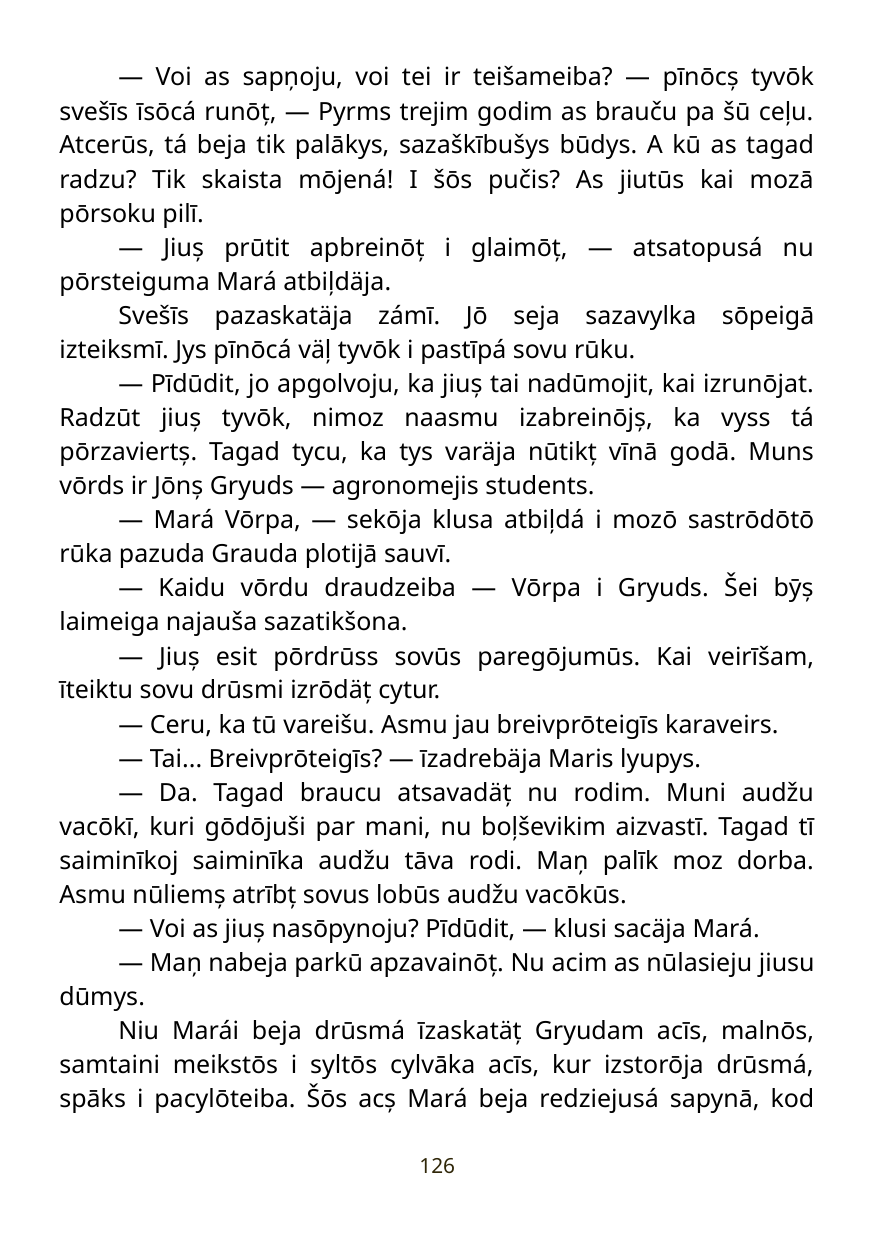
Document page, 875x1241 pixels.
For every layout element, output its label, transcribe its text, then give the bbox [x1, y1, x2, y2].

text Svešīs pazaskatäja zámī. Jō seja sazavylka sōpeigā izteiksmī. Jys pīnōcá väļ tyvōk i pastīpá sovu rūku. [59, 297, 815, 366]
text — Ceru, ka tū vareišu. Asmu jau breivprōteigīs karaveirs. [59, 706, 815, 740]
text — Voi as jiuș nasōpynoju? Pīdūdit, — klusi sacäja Mará. [59, 911, 815, 945]
text — Kaidu vōrdu draudzeiba — Vōrpa i Gryuds. Šei bȳș laimeiga najauša sazatikšona. [59, 570, 815, 638]
text — Tai... Breivprōteigīs? — īzadrebäja Maris lyupys. [59, 740, 815, 774]
text — Mará Vōrpa, — sekōja klusa atbiļdá i mozō sastrōdōtō rūka pazuda Grauda plotijā sauvī. [59, 502, 815, 570]
text — Jiuș esit pōrdrūss sovūs paregōjumūs. Kai veirīšam, īteiktu sovu drūsmi izrōdäț cytur. [59, 638, 815, 706]
text — Voi as sapņoju, voi tei ir teišameiba? — pīnōcș tyvōk svešīs īsōcá runōț, — Pyrms trejim godim as brauču pa šū ceļu. Atcerūs, tá beja tik palākys, sazaškībušys būdys. A kū as tagad radzu? Tik skaista mōjená! I šōs pučis? As jiutūs kai mozā pōrsoku pilī. [59, 59, 815, 229]
text — Jiuș prūtit apbreinōț i glaimōț, — atsatopusá nu pōrsteiguma Mará atbiļdäja. [59, 229, 815, 297]
text Niu Marái beja drūsmá īzaskatäț Gryudam acīs, malnōs, samtaini meikstōs i syltōs cylvāka acīs, kur izstorōja drūsmá, spāks i pacylōteiba. Šōs acș Mará beja redziejusá sapynā, kod [59, 1013, 815, 1115]
text — Pīdūdit, jo apgolvoju, ka jiuș tai nadūmojit, kai izrunōjat. Radzūt jiuș tyvōk, nimoz naasmu izabreinōjș, ka vyss tá pōrzaviertș. Tagad tycu, ka tys varäja nūtikț vīnā godā. Muns vōrds ir Jōnș Gryuds — agronomejis students. [59, 366, 815, 502]
text — Da. Tagad braucu atsavadäț nu rodim. Muni audžu vacōkī, kuri gōdōjuši par mani, nu boļševikim aizvastī. Tagad tī saiminīkoj saiminīka audžu tāva rodi. Maņ palīk moz dorba. Asmu nūliemș atrībț sovus lobūs audžu vacōkūs. [59, 774, 815, 911]
text — Maņ nabeja parkū apzavainōț. Nu acim as nūlasieju jiusu dūmys. [59, 945, 815, 1013]
